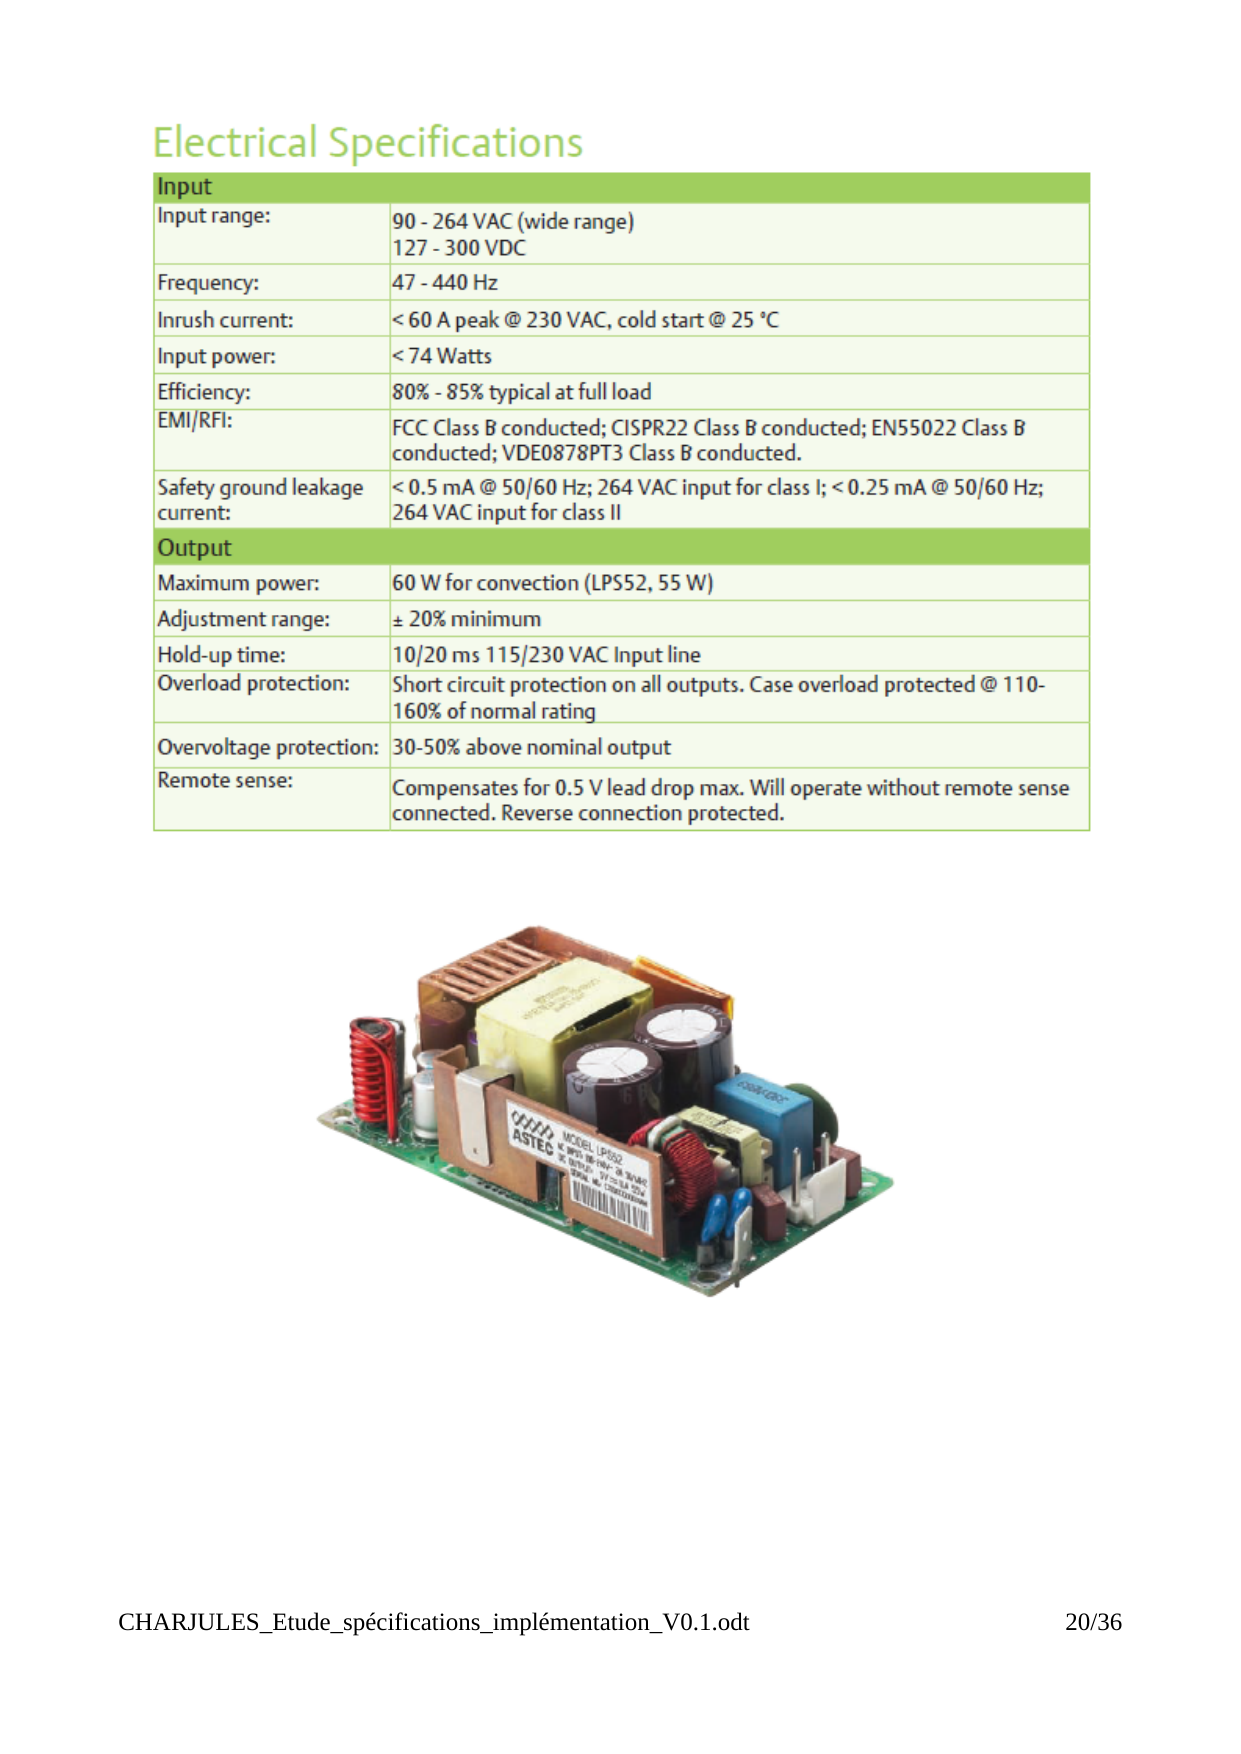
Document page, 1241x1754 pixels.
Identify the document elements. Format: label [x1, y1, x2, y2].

picture [130, 118, 1110, 844]
picture [292, 895, 948, 1327]
